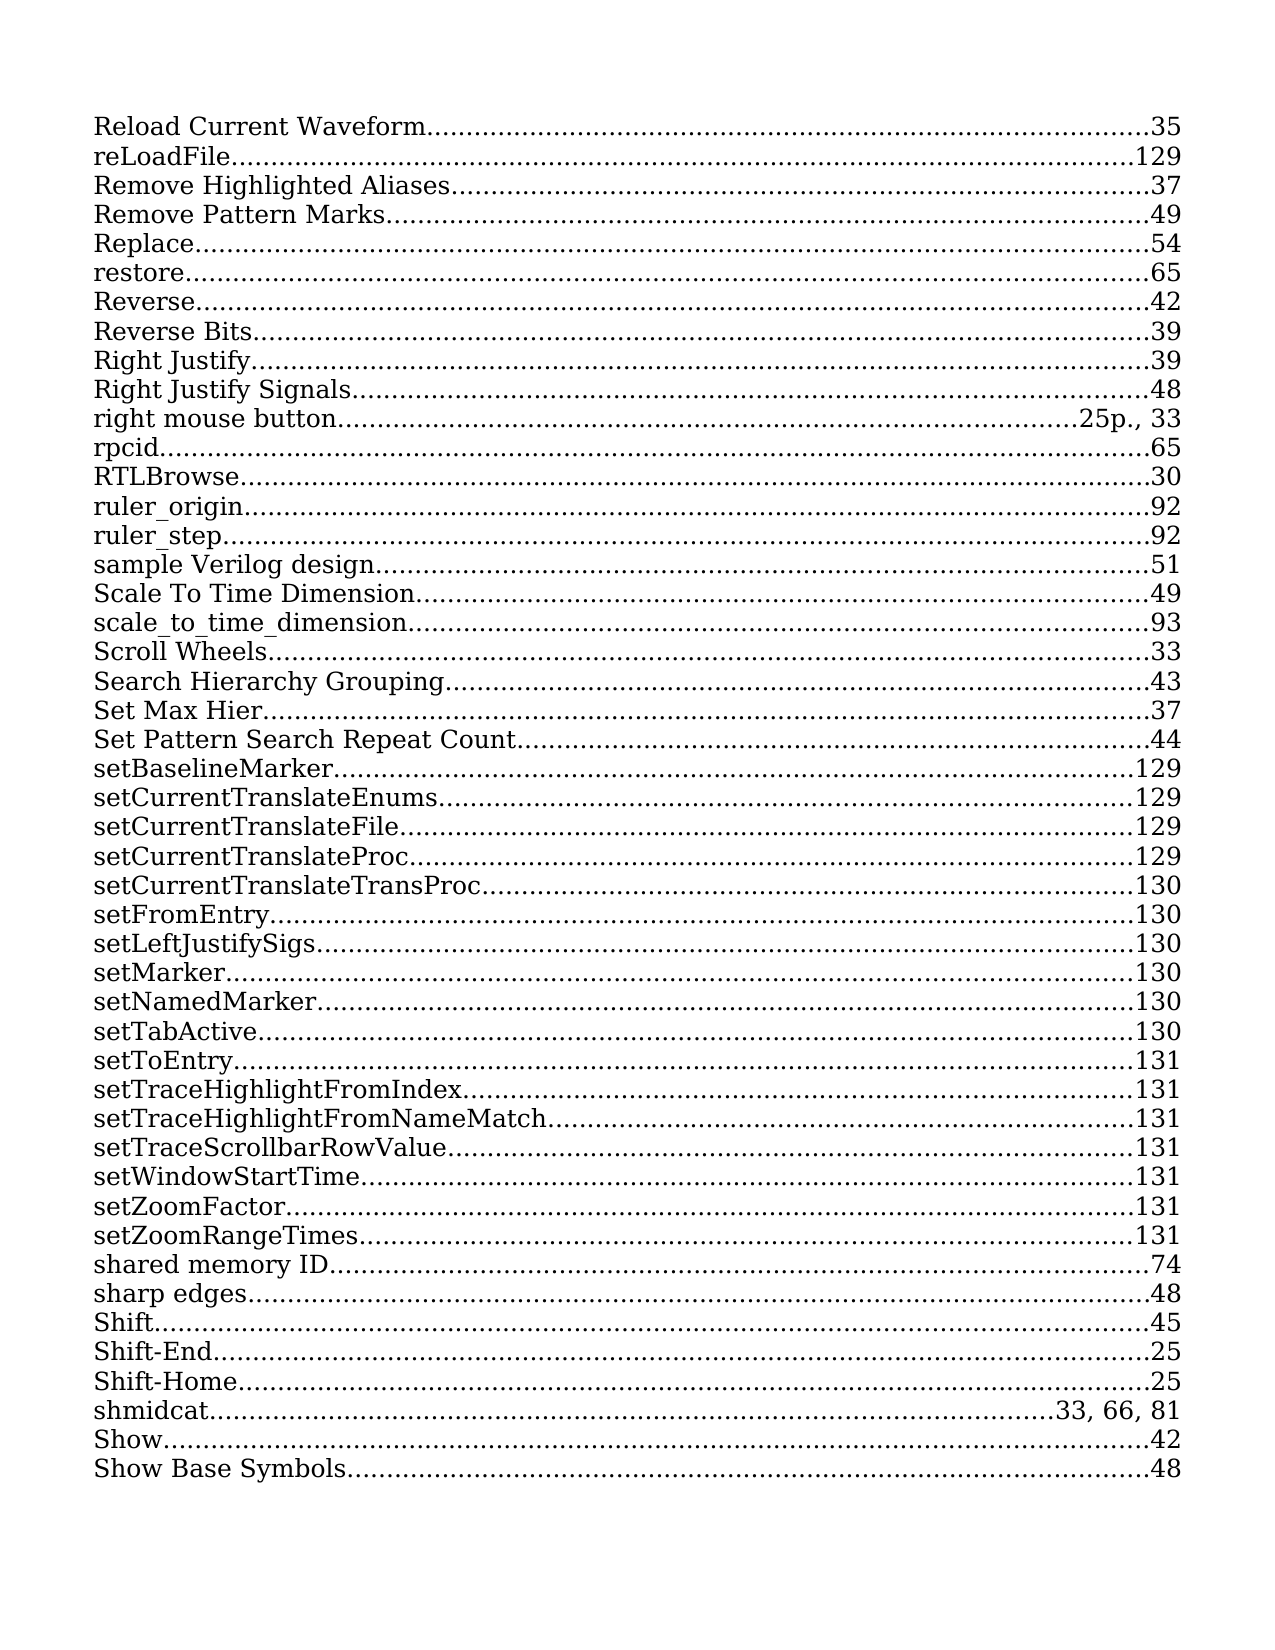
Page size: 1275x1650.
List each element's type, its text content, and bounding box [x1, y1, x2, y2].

text sample Verilog design 51 [93, 550, 1182, 579]
text Reverse Bits 39 [93, 317, 1182, 346]
text Right Justify 39 [93, 346, 1182, 375]
text setFromEntry 130 [93, 900, 1182, 929]
text Shift-End 25 [93, 1337, 1182, 1367]
text setCurrentTranslateFile 129 [93, 812, 1182, 842]
text setZoomFactor 131 [93, 1192, 1182, 1221]
text sharp edges 48 [93, 1279, 1182, 1308]
text Search Hierarchy Grouping 43 [93, 667, 1182, 696]
text setCurrentTranslateEnums 129 [93, 783, 1182, 812]
text shmidcat 33, 66, 81 [93, 1396, 1182, 1425]
text setTabActive 130 [93, 1017, 1182, 1046]
text setMarker 130 [93, 958, 1182, 987]
text setCurrentTranslateTransProc 130 [93, 871, 1182, 900]
text scale_to_time_dimension 93 [93, 608, 1182, 637]
text Remove Highlighted Aliases 37 [93, 171, 1182, 200]
text setBaselineMarker 129 [93, 754, 1182, 783]
text reLoadFile 129 [93, 142, 1182, 171]
text Reload Current Waveform 35 [93, 112, 1182, 142]
text Remove Pattern Marks 49 [93, 200, 1182, 229]
text Shift-Home 25 [93, 1367, 1182, 1396]
text ruler_step 92 [93, 521, 1182, 550]
text Replace 54 [93, 229, 1182, 258]
text restore 65 [93, 258, 1182, 287]
text setTraceHighlightFromNameMatch 131 [93, 1104, 1182, 1133]
text setTraceHighlightFromIndex 131 [93, 1075, 1182, 1104]
text Right Justify Signals 48 [93, 375, 1182, 404]
text setNamedMarker 130 [93, 987, 1182, 1017]
text setZoomRangeTimes 131 [93, 1221, 1182, 1250]
text Set Max Hier 37 [93, 696, 1182, 725]
text Shift 45 [93, 1308, 1182, 1337]
text Scroll Wheels 33 [93, 637, 1182, 667]
text Scale To Time Dimension 49 [93, 579, 1182, 608]
text setToEntry 131 [93, 1046, 1182, 1075]
text setTraceScrollbarRowValue 131 [93, 1133, 1182, 1162]
text Reverse 42 [93, 287, 1182, 317]
text Set Pattern Search Repeat Count 44 [93, 725, 1182, 754]
text rpcid 65 [93, 433, 1182, 462]
text setCurrentTranslateProc 129 [93, 842, 1182, 871]
text setWindowStartTime 131 [93, 1162, 1182, 1192]
text Show Base Symbols 48 [93, 1454, 1182, 1483]
text Show 42 [93, 1425, 1182, 1454]
text RTLBrowse 30 [93, 462, 1182, 492]
text setLeftJustifySigs 130 [93, 929, 1182, 958]
text ruler_origin 92 [93, 492, 1182, 521]
text shared memory ID 74 [93, 1250, 1182, 1279]
text right mouse button 25p., 33 [93, 404, 1182, 433]
